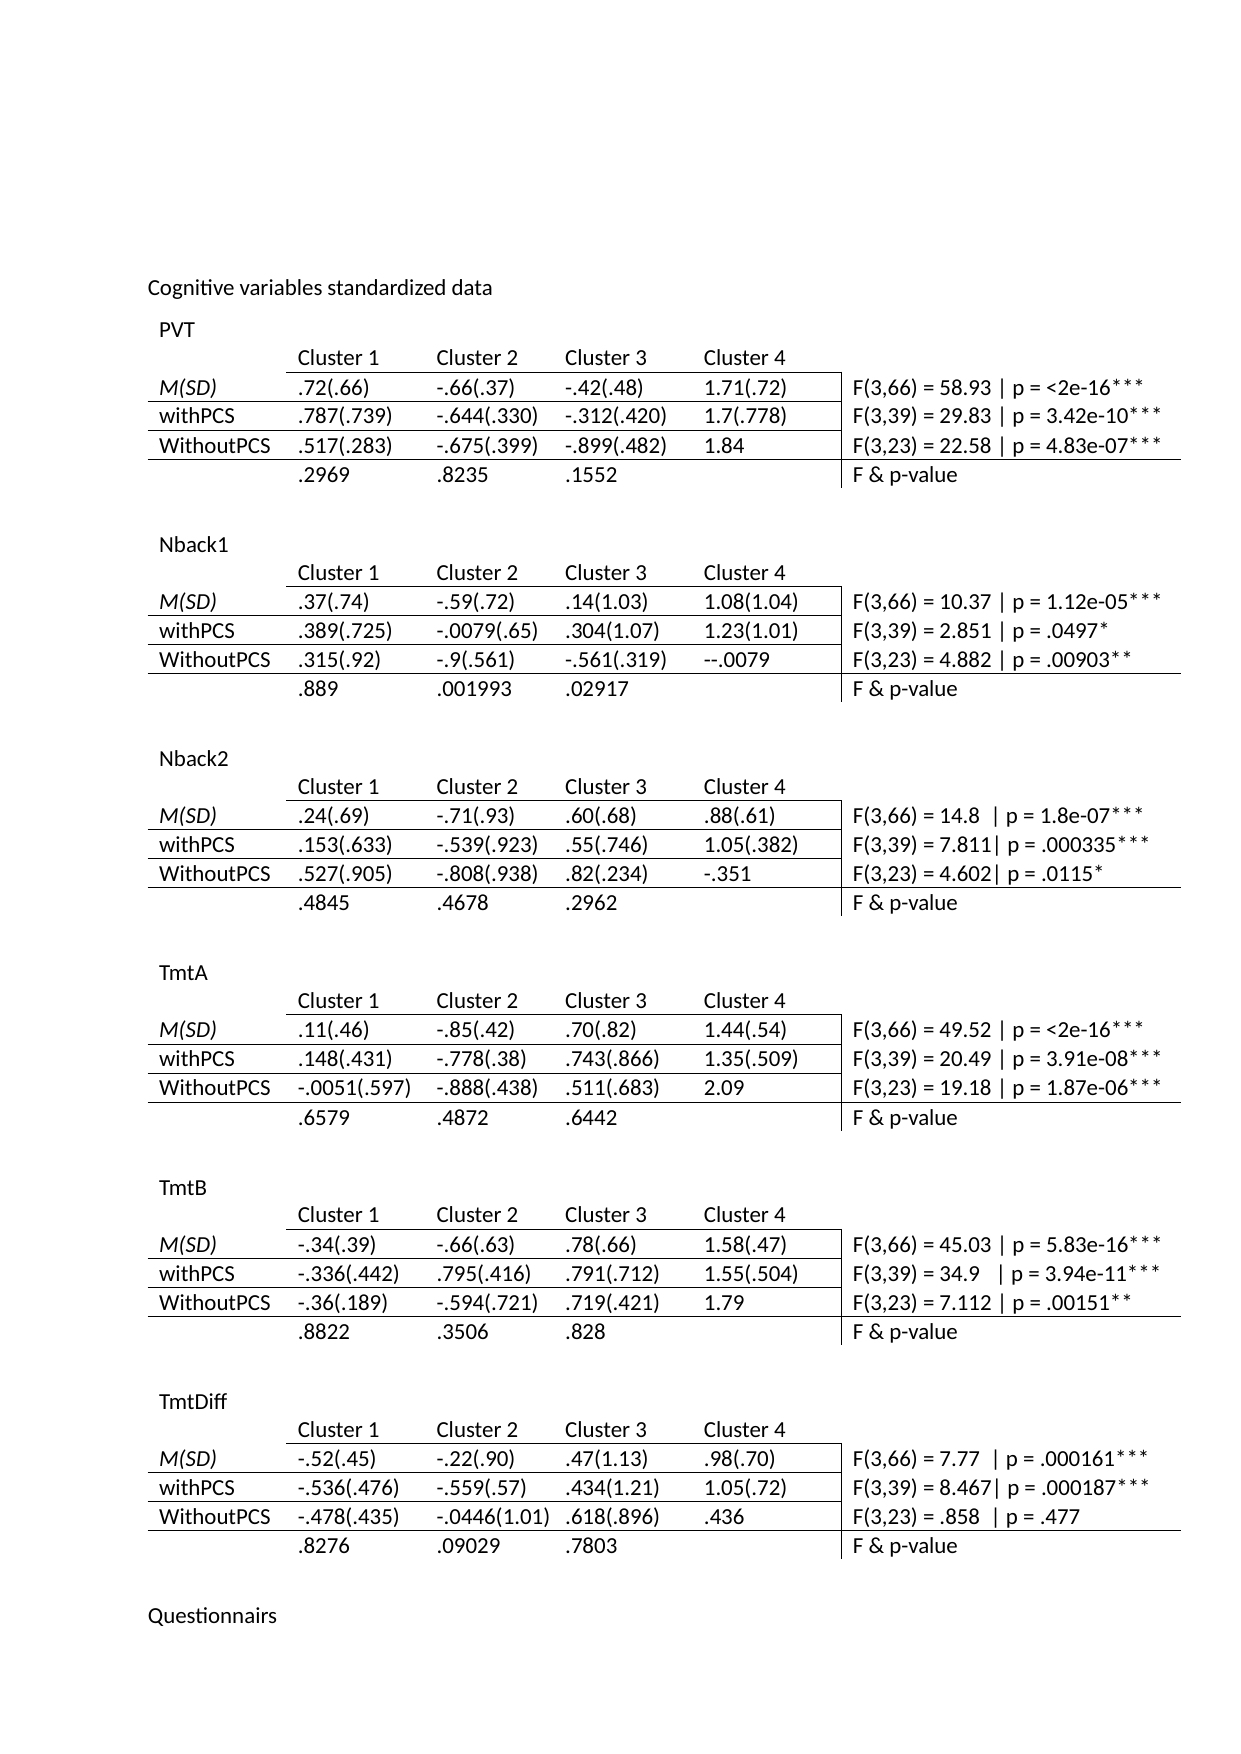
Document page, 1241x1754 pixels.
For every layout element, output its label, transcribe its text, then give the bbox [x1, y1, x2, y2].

table_header Nback1 [148, 530, 286, 558]
table_cell M(SD) [148, 586, 286, 615]
table_cell Cluster 1 [286, 986, 425, 1014]
table_cell -.778(.38) [425, 1045, 564, 1072]
table_cell .6442 [564, 1103, 703, 1131]
table_header [795, 316, 887, 343]
table_cell [841, 1201, 1181, 1229]
table_cell Cluster 2 [425, 986, 564, 1014]
table_cell F(3,66) = 58.93 | p = <2e-16*** [842, 372, 1181, 401]
table_cell Cluster 4 [703, 772, 841, 800]
table_header [564, 530, 703, 558]
table_cell .7803 [564, 1531, 703, 1559]
table_cell M(SD) [148, 372, 286, 401]
table_header [795, 958, 887, 986]
table_cell .2962 [564, 888, 703, 916]
table_cell F(3,23) = 22.58 | p = 4.83e-07*** [842, 430, 1181, 459]
table_cell .4872 [425, 1103, 564, 1131]
table_cell Cluster 4 [703, 1201, 841, 1229]
table_header [425, 1387, 564, 1415]
table_header [887, 316, 1181, 343]
table_cell -.312(.420) [564, 402, 703, 430]
table_cell .304(1.07) [564, 616, 703, 644]
table_cell -.59(.72) [425, 587, 564, 615]
table_cell -.808(.938) [425, 859, 564, 887]
table_cell .791(.712) [564, 1259, 703, 1287]
table_cell .09029 [425, 1531, 564, 1559]
table_cell -.85(.42) [425, 1015, 564, 1043]
table_cell [703, 1317, 841, 1345]
table_cell .743(.866) [564, 1045, 703, 1072]
table_cell WithoutPCS [148, 1502, 286, 1530]
text Questionnairs [148, 1601, 1093, 1629]
table_cell .02917 [564, 674, 703, 702]
table_cell -.36(.189) [286, 1288, 425, 1316]
table_cell [148, 772, 286, 800]
table_cell .8276 [286, 1531, 425, 1559]
table_cell withPCS [148, 616, 286, 644]
table_cell 1.55(.504) [703, 1259, 841, 1287]
table_cell Cluster 4 [703, 344, 841, 372]
table_cell -.42(.48) [564, 373, 703, 401]
table_cell [148, 1201, 286, 1229]
table_cell F(3,39) = 2.851 | p = .0497* [842, 615, 1181, 644]
table_cell [148, 1415, 286, 1443]
table_cell F(3,23) = 7.112 | p = .00151** [842, 1287, 1181, 1316]
table_cell F & p-value [842, 1317, 1181, 1345]
table_cell -.71(.93) [425, 801, 564, 829]
table_header [425, 744, 564, 772]
table_cell 1.79 [703, 1288, 841, 1316]
table_cell F(3,66) = 7.77 | p = .000161*** [842, 1443, 1181, 1472]
table_cell .795(.416) [425, 1259, 564, 1287]
table_cell [841, 1415, 1181, 1443]
table_cell .434(1.21) [564, 1473, 703, 1501]
table_cell Cluster 3 [564, 344, 703, 372]
table_header [425, 530, 564, 558]
table_header [795, 530, 887, 558]
table_cell F(3,23) = 4.882 | p = .00903** [842, 644, 1181, 673]
table_cell M(SD) [148, 1229, 286, 1258]
table_cell M(SD) [148, 1014, 286, 1043]
table_cell 1.44(.54) [703, 1015, 841, 1043]
table_header [703, 530, 795, 558]
table_cell Cluster 3 [564, 558, 703, 586]
table_cell .6579 [286, 1103, 425, 1131]
table_cell withPCS [148, 830, 286, 858]
table_cell .8235 [425, 460, 564, 488]
table_cell F(3,39) = 8.467| p = .000187*** [842, 1472, 1181, 1501]
table_header [703, 1387, 795, 1415]
table_cell Cluster 1 [286, 772, 425, 800]
table_cell -.351 [703, 859, 841, 887]
table_cell -.536(.476) [286, 1473, 425, 1501]
table_header [286, 316, 425, 343]
table_cell -.888(.438) [425, 1074, 564, 1102]
table_cell [703, 1103, 841, 1131]
table_cell 1.23(1.01) [703, 616, 841, 644]
table_cell Cluster 4 [703, 558, 841, 586]
table_header [703, 958, 795, 986]
table_cell F & p-value [842, 460, 1181, 488]
table_header [887, 1387, 1181, 1415]
table_cell -.0051(.597) [286, 1074, 425, 1102]
table_cell Cluster 1 [286, 344, 425, 372]
table_cell .001993 [425, 674, 564, 702]
table_cell [148, 558, 286, 586]
table_cell .8822 [286, 1317, 425, 1345]
table_cell WithoutPCS [148, 859, 286, 887]
table_cell .47(1.13) [564, 1444, 703, 1472]
table_cell F & p-value [842, 888, 1181, 916]
table_header [286, 1173, 425, 1201]
table_cell .1552 [564, 460, 703, 488]
table_cell .517(.283) [286, 431, 425, 459]
table_cell .72(.66) [286, 373, 425, 401]
table_header [795, 744, 887, 772]
table_cell 1.58(.47) [703, 1230, 841, 1258]
table_cell .37(.74) [286, 587, 425, 615]
table_cell [703, 888, 841, 916]
table_cell M(SD) [148, 1443, 286, 1472]
table_cell Cluster 1 [286, 1415, 425, 1443]
table_cell .153(.633) [286, 830, 425, 858]
table_cell F & p-value [842, 674, 1181, 702]
table_cell .618(.896) [564, 1502, 703, 1530]
table_cell 1.05(.72) [703, 1473, 841, 1501]
table_cell M(SD) [148, 800, 286, 829]
table_cell .828 [564, 1317, 703, 1345]
table_cell Cluster 2 [425, 1201, 564, 1229]
table_cell 2.09 [703, 1074, 841, 1102]
table_header [425, 316, 564, 343]
table_cell withPCS [148, 402, 286, 430]
table_header [564, 1173, 703, 1201]
table_cell Cluster 4 [703, 1415, 841, 1443]
table_cell Cluster 2 [425, 1415, 564, 1443]
table_cell -.9(.561) [425, 645, 564, 673]
table_cell F(3,39) = 34.9 | p = 3.94e-11*** [842, 1258, 1181, 1287]
table_cell [841, 344, 1181, 372]
table_cell [703, 1531, 841, 1559]
table_cell -.0446(1.01) [425, 1502, 564, 1530]
table_cell F(3,66) = 49.52 | p = <2e-16*** [842, 1014, 1181, 1043]
table_cell .2969 [286, 460, 425, 488]
table_cell .78(.66) [564, 1230, 703, 1258]
table_cell .98(.70) [703, 1444, 841, 1472]
table_header [286, 1387, 425, 1415]
text Cognitive variables standardized data [148, 273, 1093, 302]
table_cell F & p-value [842, 1531, 1181, 1559]
table_cell F(3,39) = 20.49 | p = 3.91e-08*** [842, 1044, 1181, 1072]
table_cell -.478(.435) [286, 1502, 425, 1530]
table_header [286, 958, 425, 986]
table_cell .315(.92) [286, 645, 425, 673]
table_cell .719(.421) [564, 1288, 703, 1316]
table_cell Cluster 3 [564, 986, 703, 1014]
table_cell -.52(.45) [286, 1444, 425, 1472]
table_cell Cluster 2 [425, 772, 564, 800]
table_cell Cluster 3 [564, 772, 703, 800]
table_cell .60(.68) [564, 801, 703, 829]
table_cell .55(.746) [564, 830, 703, 858]
table_cell withPCS [148, 1045, 286, 1072]
table_cell -.66(.63) [425, 1230, 564, 1258]
table_cell .148(.431) [286, 1045, 425, 1072]
table_header TmtDiff [148, 1387, 286, 1415]
table_header [795, 1387, 887, 1415]
table_cell .4845 [286, 888, 425, 916]
table_cell -.539(.923) [425, 830, 564, 858]
table_cell .511(.683) [564, 1074, 703, 1102]
table_cell -.559(.57) [425, 1473, 564, 1501]
table_cell -.899(.482) [564, 431, 703, 459]
table_cell [148, 460, 286, 488]
table_header [887, 1173, 1181, 1201]
table_cell Cluster 3 [564, 1201, 703, 1229]
table_cell -.675(.399) [425, 431, 564, 459]
table_cell F(3,39) = 7.811| p = .000335*** [842, 829, 1181, 858]
table_cell -.594(.721) [425, 1288, 564, 1316]
table_cell .82(.234) [564, 859, 703, 887]
table_cell 1.08(1.04) [703, 587, 841, 615]
table_cell -.66(.37) [425, 373, 564, 401]
table_cell --.0079 [703, 645, 841, 673]
table_cell 1.35(.509) [703, 1045, 841, 1072]
table_cell Cluster 2 [425, 558, 564, 586]
table_cell [148, 888, 286, 916]
table_cell .24(.69) [286, 801, 425, 829]
table_cell F(3,23) = 4.602| p = .0115* [842, 858, 1181, 887]
table_cell .11(.46) [286, 1015, 425, 1043]
table_cell [148, 344, 286, 372]
table_cell Cluster 3 [564, 1415, 703, 1443]
table_cell .4678 [425, 888, 564, 916]
table_cell Cluster 2 [425, 344, 564, 372]
table_header [887, 958, 1181, 986]
table_header Nback2 [148, 744, 286, 772]
table_header [703, 1173, 795, 1201]
table_cell F(3,66) = 10.37 | p = 1.12e-05*** [842, 586, 1181, 615]
table_header [564, 1387, 703, 1415]
table_cell [841, 558, 1181, 586]
table_cell [841, 986, 1181, 1014]
table_cell F(3,23) = 19.18 | p = 1.87e-06*** [842, 1073, 1181, 1102]
table_cell [841, 772, 1181, 800]
table_header [703, 744, 795, 772]
table_cell [148, 1317, 286, 1345]
table_cell .3506 [425, 1317, 564, 1345]
table_cell [703, 460, 841, 488]
table_cell withPCS [148, 1259, 286, 1287]
table_cell [148, 1531, 286, 1559]
table_cell .88(.61) [703, 801, 841, 829]
table_header [795, 1173, 887, 1201]
table_cell F(3,39) = 29.83 | p = 3.42e-10*** [842, 401, 1181, 430]
table_header [703, 316, 795, 343]
table_cell -.561(.319) [564, 645, 703, 673]
table_header TmtA [148, 958, 286, 986]
table_cell [148, 986, 286, 1014]
table_cell F(3,66) = 45.03 | p = 5.83e-16*** [842, 1229, 1181, 1258]
table_cell -.644(.330) [425, 402, 564, 430]
table_cell Cluster 1 [286, 1201, 425, 1229]
table_cell .14(1.03) [564, 587, 703, 615]
table_cell -.22(.90) [425, 1444, 564, 1472]
table_cell .436 [703, 1502, 841, 1530]
table_cell Cluster 4 [703, 986, 841, 1014]
table_header [286, 530, 425, 558]
table_header [564, 958, 703, 986]
table_cell .70(.82) [564, 1015, 703, 1043]
table_cell 1.05(.382) [703, 830, 841, 858]
table_cell F(3,66) = 14.8 | p = 1.8e-07*** [842, 800, 1181, 829]
table_cell [703, 674, 841, 702]
table_cell Cluster 1 [286, 558, 425, 586]
table_header [564, 316, 703, 343]
table_cell .527(.905) [286, 859, 425, 887]
table_cell F & p-value [842, 1103, 1181, 1131]
table_cell 1.7(.778) [703, 402, 841, 430]
table_cell .787(.739) [286, 402, 425, 430]
table_cell [148, 1103, 286, 1131]
table_cell 1.84 [703, 431, 841, 459]
table_cell -.0079(.65) [425, 616, 564, 644]
table_header [887, 744, 1181, 772]
table_cell F(3,23) = .858 | p = .477 [842, 1501, 1181, 1530]
table_cell WithoutPCS [148, 1074, 286, 1102]
table_header [425, 1173, 564, 1201]
table_header [887, 530, 1181, 558]
table_cell .389(.725) [286, 616, 425, 644]
table_header TmtB [148, 1173, 286, 1201]
table_cell -.336(.442) [286, 1259, 425, 1287]
table_cell withPCS [148, 1473, 286, 1501]
table_header [564, 744, 703, 772]
table_cell .889 [286, 674, 425, 702]
table_header PVT [148, 316, 286, 343]
table_cell -.34(.39) [286, 1230, 425, 1258]
table_header [425, 958, 564, 986]
table_cell WithoutPCS [148, 431, 286, 459]
table_cell WithoutPCS [148, 1288, 286, 1316]
table_header [286, 744, 425, 772]
table_cell [148, 674, 286, 702]
table_cell WithoutPCS [148, 645, 286, 673]
table_cell 1.71(.72) [703, 373, 841, 401]
